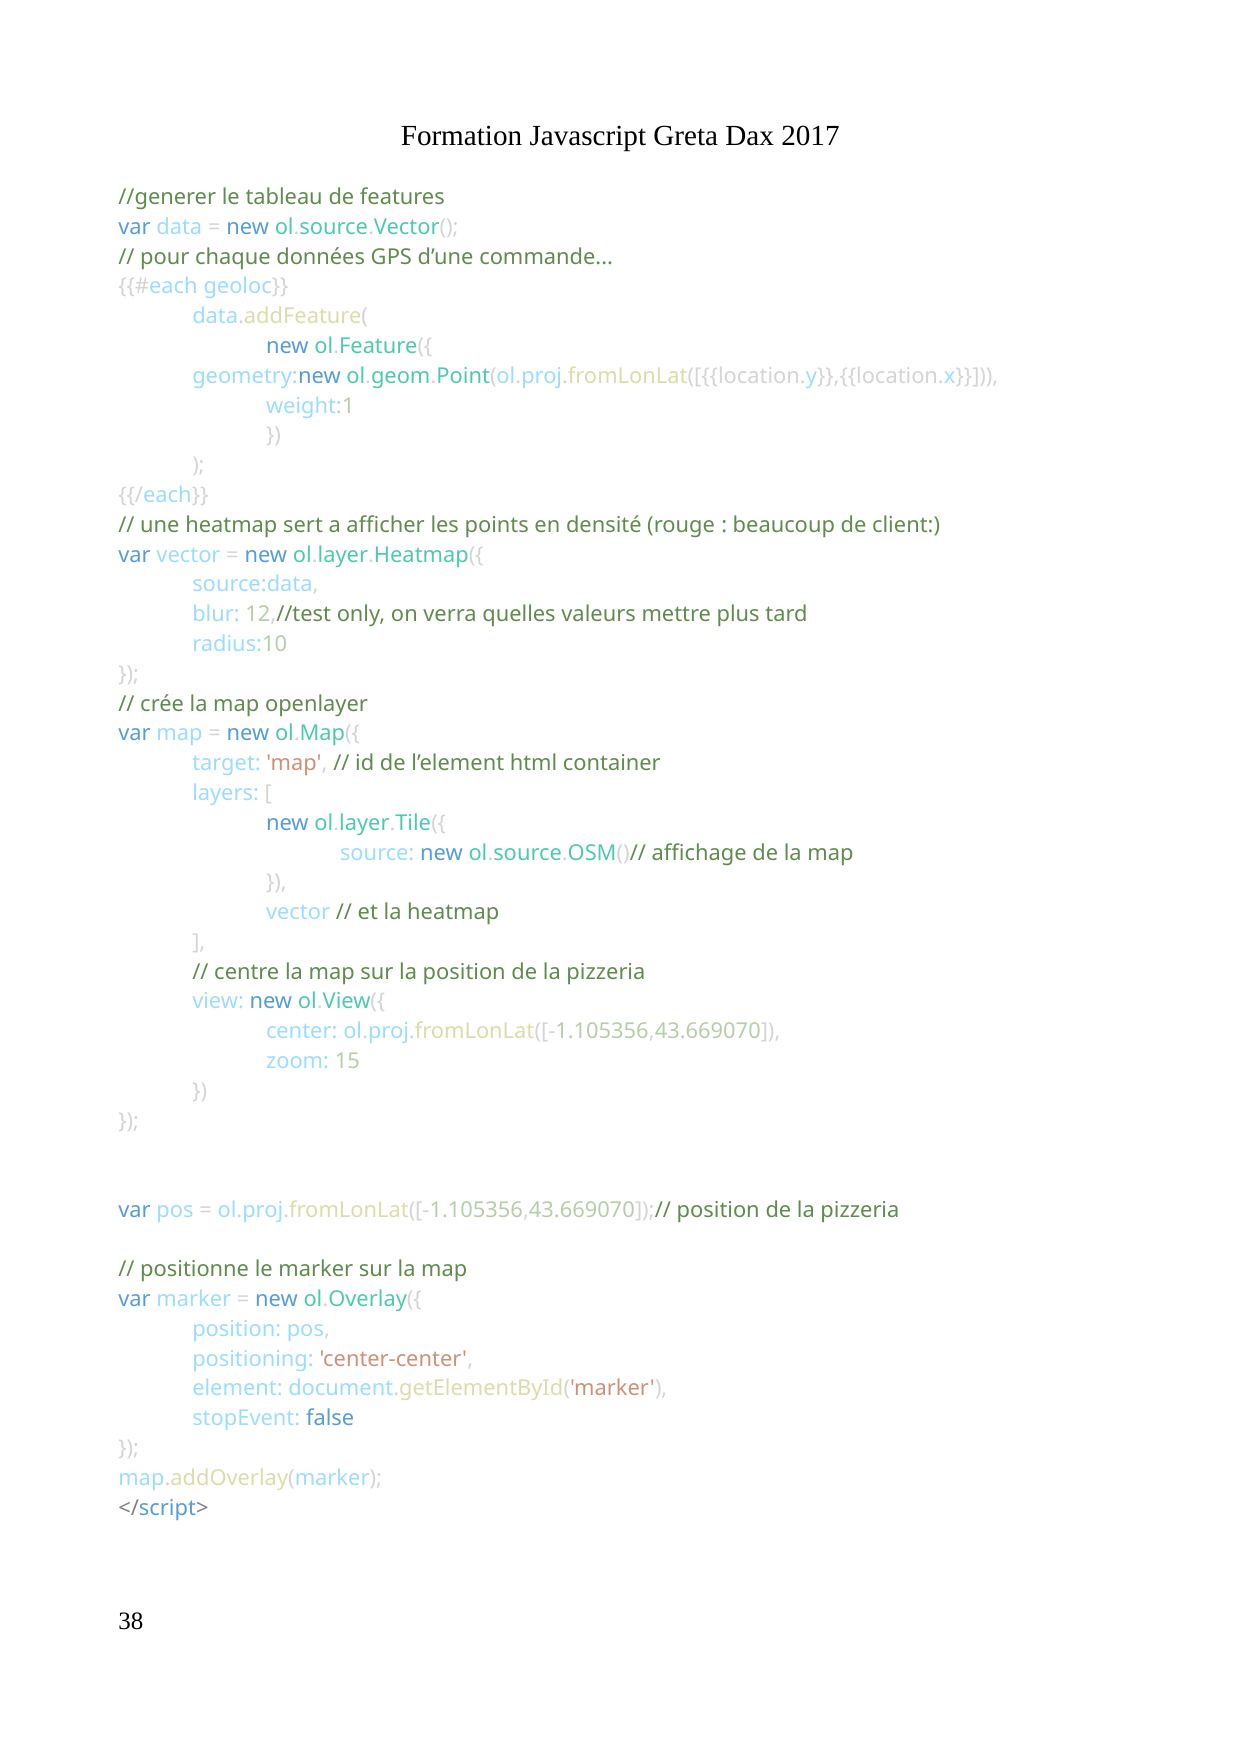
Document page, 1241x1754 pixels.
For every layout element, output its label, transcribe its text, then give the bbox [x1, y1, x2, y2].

text // centre la map sur la position de la pizzeria [118, 956, 1122, 986]
text map.addOverlay(marker); [118, 1462, 1122, 1492]
text center: ol.proj.fromLonLat([-1.105356,43.669070]), [118, 1015, 1122, 1045]
text {{/each}} [118, 479, 1122, 509]
text source: new ol.source.OSM()// affichage de la map [118, 837, 1122, 866]
text }) [118, 1075, 1122, 1105]
text }) [118, 419, 1122, 449]
text new ol.layer.Tile({ [118, 807, 1122, 837]
text ); [118, 449, 1122, 479]
text new ol.Feature({ [118, 330, 1122, 360]
text }); [118, 1432, 1122, 1462]
text element: document.getElementById('marker'), [118, 1372, 1122, 1402]
text // positionne le marker sur la map [118, 1253, 1122, 1283]
text position: pos, [118, 1313, 1122, 1343]
text ], [118, 926, 1122, 956]
text var marker = new ol.Overlay({ [118, 1283, 1122, 1313]
text radius:10 [118, 628, 1122, 658]
text var vector = new ol.layer.Heatmap({ [118, 539, 1122, 568]
text target: 'map', // id de l’element html container [118, 747, 1122, 777]
text }), [118, 866, 1122, 896]
text weight:1 [118, 390, 1122, 419]
text data.addFeature( [118, 300, 1122, 330]
text // crée la map openlayer [118, 688, 1122, 717]
text var pos = ol.proj.fromLonLat([-1.105356,43.669070]);// position de la pizzeria [118, 1194, 1122, 1223]
text zoom: 15 [118, 1045, 1122, 1075]
text </script> [118, 1492, 1122, 1521]
text // une heatmap sert a afficher les points en densité (rouge : beaucoup de client:) [118, 509, 1122, 539]
text positioning: 'center-center', [118, 1343, 1122, 1372]
text }); [118, 1105, 1122, 1134]
text // pour chaque données GPS d’une commande... [118, 241, 1122, 271]
text }); [118, 658, 1122, 688]
text layers: [ [118, 777, 1122, 807]
text var data = new ol.source.Vector(); [118, 211, 1122, 241]
text blur: 12,//test only, on verra quelles valeurs mettre plus tard [118, 598, 1122, 628]
text {{#each geoloc}} [118, 271, 1122, 300]
text vector // et la heatmap [118, 896, 1122, 926]
text stopEvent: false [118, 1402, 1122, 1432]
text var map = new ol.Map({ [118, 717, 1122, 747]
text view: new ol.View({ [118, 986, 1122, 1015]
text //generer le tableau de features [118, 181, 1122, 211]
text source:data, [118, 568, 1122, 598]
text geometry:new ol.geom.Point(ol.proj.fromLonLat([{{location.y}},{{location.x}}])), [118, 360, 1122, 390]
